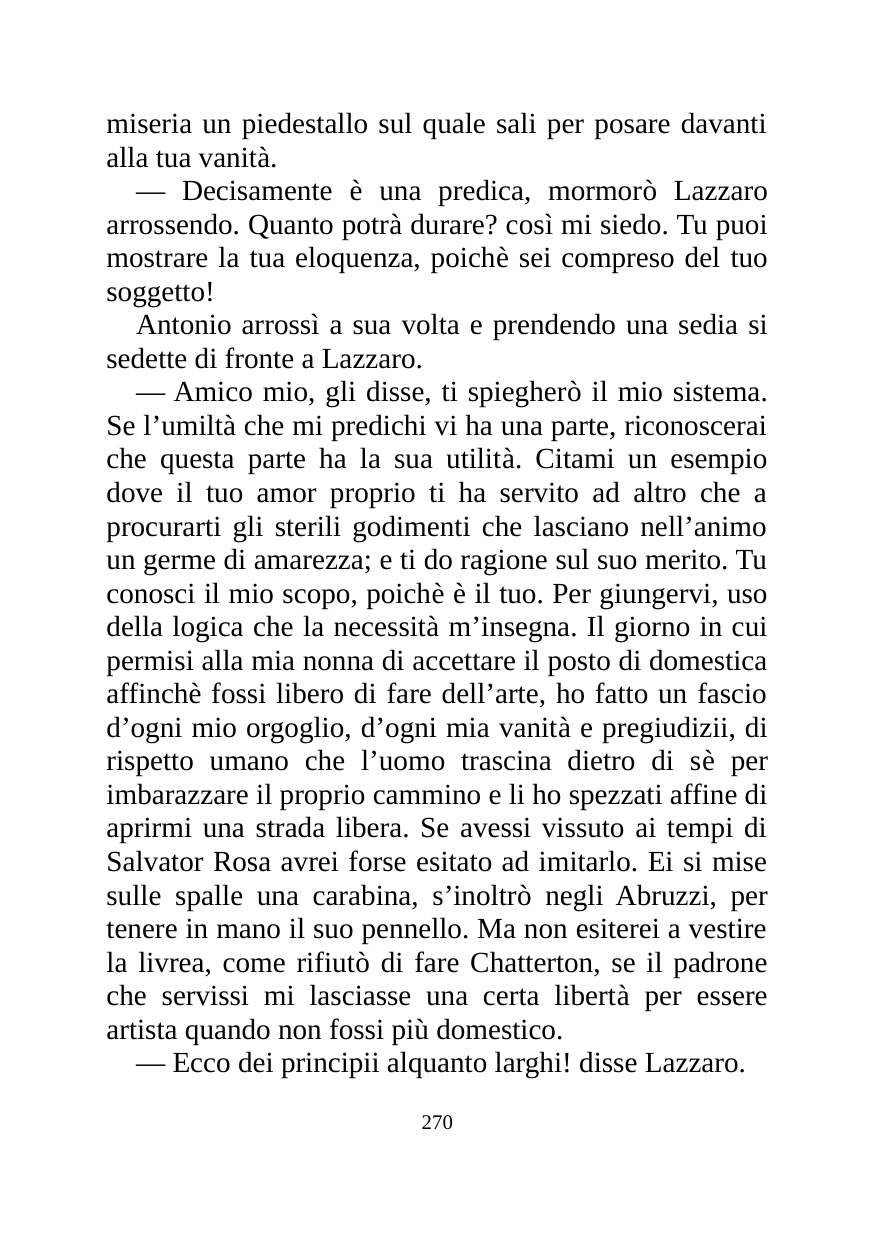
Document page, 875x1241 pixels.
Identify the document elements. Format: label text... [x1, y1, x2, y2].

text — Ecco dei principii alquanto larghi! disse Lazzaro. [106, 1045, 768, 1079]
text — Amico mio, gli disse, ti spiegherò il mio sistema. Se l’umiltà che mi predichi vi ha una parte, riconoscerai che questa parte ha la sua utilità. Citami un esempio dove il tuo amor proprio ti ha servito ad altro che a procurarti gli sterili godimenti che lasciano nell’animo un germe di amarezza; e ti do ragione sul suo merito. Tu conosci il mio scopo, poichè è il tuo. Per giungervi, uso della logica che la necessità m’insegna. Il giorno in cui permisi alla mia nonna di accettare il posto di domestica affinchè fossi libero di fare dell’arte, ho fatto un fascio d’ogni mio orgoglio, d’ogni mia vanità e pregiudizii, di rispetto umano che l’uomo trascina dietro di sè per imbarazzare il proprio cammino e li ho spezzati affine di aprirmi una strada libera. Se avessi vissuto ai tempi di Salvator Rosa avrei forse esitato ad imitarlo. Ei si mise sulle spalle una carabina, s’inoltrò negli Abruzzi, per tenere in mano il suo pennello. Ma non esiterei a vestire la livrea, come rifiutò di fare Chatterton, se il padrone che servissi mi lasciasse una certa libertà per essere artista quando non fossi più domestico. [106, 374, 768, 1045]
text miseria un piedestallo sul quale sali per posare davanti alla tua vanità. [106, 106, 768, 173]
text — Decisamente è una predica, mormorò Lazzaro arrossendo. Quanto potrà durare? così mi siedo. Tu puoi mostrare la tua eloquenza, poichè sei compreso del tuo soggetto! [106, 173, 768, 307]
text Antonio arrossì a sua volta e prendendo una sedia si sedette di fronte a Lazzaro. [106, 307, 768, 374]
